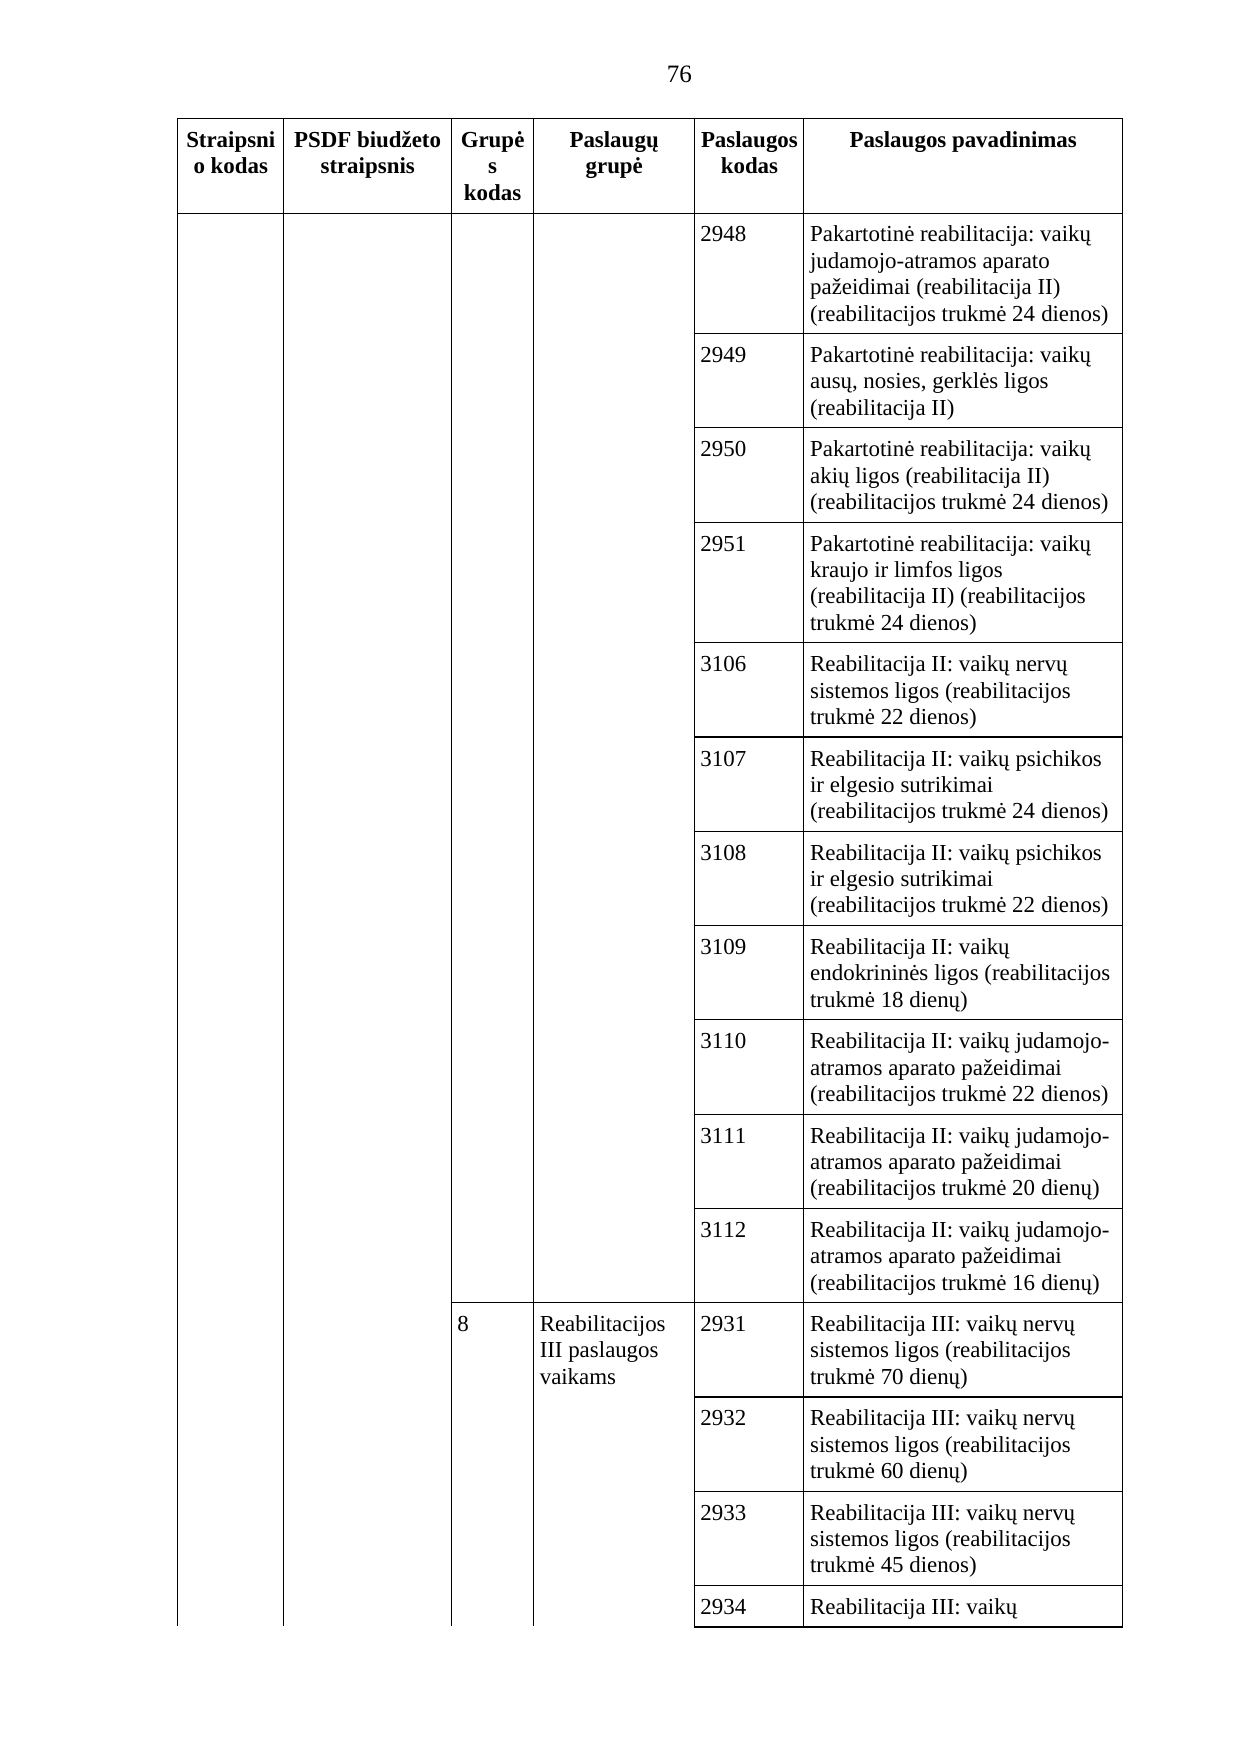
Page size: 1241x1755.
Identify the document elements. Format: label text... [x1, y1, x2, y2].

table_cell [452, 1491, 533, 1585]
table_header Straipsnio kodas [178, 119, 283, 212]
table_cell [178, 1019, 283, 1113]
table_cell Reabilitacija II: vaikų judamojo-atramos aparato pažeidimai (reabilitacijos trukmė 20 dienų) [804, 1115, 1122, 1208]
table_cell [452, 333, 533, 427]
table_cell Reabilitacija II: vaikų psichikos ir elgesio sutrikimai (reabilitacijos trukmė 24 dienos) [804, 738, 1122, 831]
table_cell [284, 1302, 451, 1396]
table_cell Pakartotinė reabilitacija: vaikų kraujo ir limfos ligos (reabilitacija II) (reabilitacijos trukmė 24 dienos) [804, 523, 1122, 642]
table_cell [452, 1208, 533, 1302]
table_cell [178, 642, 283, 736]
table_cell 3109 [695, 926, 803, 1019]
table_cell [178, 522, 283, 642]
table_cell [534, 831, 694, 925]
table_cell [178, 925, 283, 1019]
table_cell [452, 214, 533, 333]
table_cell [534, 333, 694, 427]
table_cell [534, 736, 694, 831]
table_cell [452, 427, 533, 522]
table_cell [452, 1114, 533, 1208]
table_cell [178, 831, 283, 925]
table_cell [178, 1114, 283, 1208]
table_cell 2950 [695, 428, 803, 522]
table_cell 2948 [695, 214, 803, 333]
table_cell Reabilitacija II: vaikų psichikos ir elgesio sutrikimai (reabilitacijos trukmė 22 dienos) [804, 832, 1122, 925]
table_cell [284, 1491, 451, 1585]
table_cell [534, 214, 694, 333]
table_cell [534, 1585, 694, 1626]
table_cell [284, 522, 451, 642]
table_cell [284, 831, 451, 925]
table_cell [452, 642, 533, 736]
table_cell [534, 1396, 694, 1491]
table_cell [284, 1396, 451, 1491]
table_cell [178, 427, 283, 522]
table_cell 2951 [695, 523, 803, 642]
table_cell [452, 925, 533, 1019]
table_cell 2934 [695, 1586, 803, 1626]
table_cell Reabilitacija III: vaikų nervų sistemos ligos (reabilitacijos trukmė 45 dienos) [804, 1492, 1122, 1585]
table_cell Reabilitacija III: vaikų [804, 1586, 1122, 1626]
table_cell Reabilitacija II: vaikų nervų sistemos ligos (reabilitacijos trukmė 22 dienos) [804, 643, 1122, 736]
table_cell [284, 1208, 451, 1302]
table_cell Pakartotinė reabilitacija: vaikų ausų, nosies, gerklės ligos (reabilitacija II) [804, 334, 1122, 427]
table_cell 3110 [695, 1020, 803, 1113]
table_cell [534, 1491, 694, 1585]
table_cell [284, 333, 451, 427]
table_cell Reabilitacija II: vaikų endokrininės ligos (reabilitacijos trukmė 18 dienų) [804, 926, 1122, 1019]
table_cell [178, 214, 283, 333]
table_cell 3111 [695, 1115, 803, 1208]
table_cell [452, 522, 533, 642]
table_cell [534, 427, 694, 522]
table_cell [284, 642, 451, 736]
table_cell [452, 736, 533, 831]
table_cell [452, 1019, 533, 1113]
table_cell [284, 427, 451, 522]
table_cell [284, 1585, 451, 1626]
table_cell 8 [452, 1303, 533, 1396]
table_header Paslaugos pavadinimas [804, 119, 1122, 212]
table_cell [452, 831, 533, 925]
table_cell [452, 1585, 533, 1626]
table_cell Pakartotinė reabilitacija: vaikų judamojo-atramos aparato pažeidimai (reabilitacija II) (reabilitacijos trukmė 24 dienos) [804, 214, 1122, 333]
table_cell [284, 1019, 451, 1113]
table_cell [178, 1491, 283, 1585]
table_cell [284, 736, 451, 831]
table_cell 2949 [695, 334, 803, 427]
table_cell Reabilitacija III: vaikų nervų sistemos ligos (reabilitacijos trukmė 60 dienų) [804, 1398, 1122, 1491]
table_cell [534, 1114, 694, 1208]
table_cell [534, 642, 694, 736]
table_cell [534, 1208, 694, 1302]
table_cell Reabilitacija III: vaikų nervų sistemos ligos (reabilitacijos trukmė 70 dienų) [804, 1303, 1122, 1396]
table_cell 3112 [695, 1209, 803, 1302]
table_cell 3108 [695, 832, 803, 925]
table_cell 3107 [695, 738, 803, 831]
table_cell [284, 1114, 451, 1208]
table_header Grupės kodas [452, 119, 533, 212]
table_header Paslaugų grupė [534, 119, 694, 212]
table_cell Reabilitacijos III paslaugos vaikams [534, 1303, 694, 1396]
table_cell [178, 1396, 283, 1491]
table_cell [284, 214, 451, 333]
table_cell Reabilitacija II: vaikų judamojo-atramos aparato pažeidimai (reabilitacijos trukmė 16 dienų) [804, 1209, 1122, 1302]
table_cell [178, 1208, 283, 1302]
table_cell [178, 736, 283, 831]
table_cell [284, 925, 451, 1019]
table_cell 2933 [695, 1492, 803, 1585]
table_cell 2932 [695, 1398, 803, 1491]
table_cell [534, 1019, 694, 1113]
table_cell [452, 1396, 533, 1491]
table_cell [178, 1585, 283, 1626]
table_cell Pakartotinė reabilitacija: vaikų akių ligos (reabilitacija II) (reabilitacijos trukmė 24 dienos) [804, 428, 1122, 522]
table_cell [178, 1302, 283, 1396]
table_cell 3106 [695, 643, 803, 736]
table_cell Reabilitacija II: vaikų judamojo-atramos aparato pažeidimai (reabilitacijos trukmė 22 dienos) [804, 1020, 1122, 1113]
table_cell [534, 522, 694, 642]
table_cell 2931 [695, 1303, 803, 1396]
table_header PSDF biudžeto straipsnis [284, 119, 451, 212]
table_cell [178, 333, 283, 427]
table_header Paslaugos kodas [695, 119, 803, 212]
table_cell [534, 925, 694, 1019]
